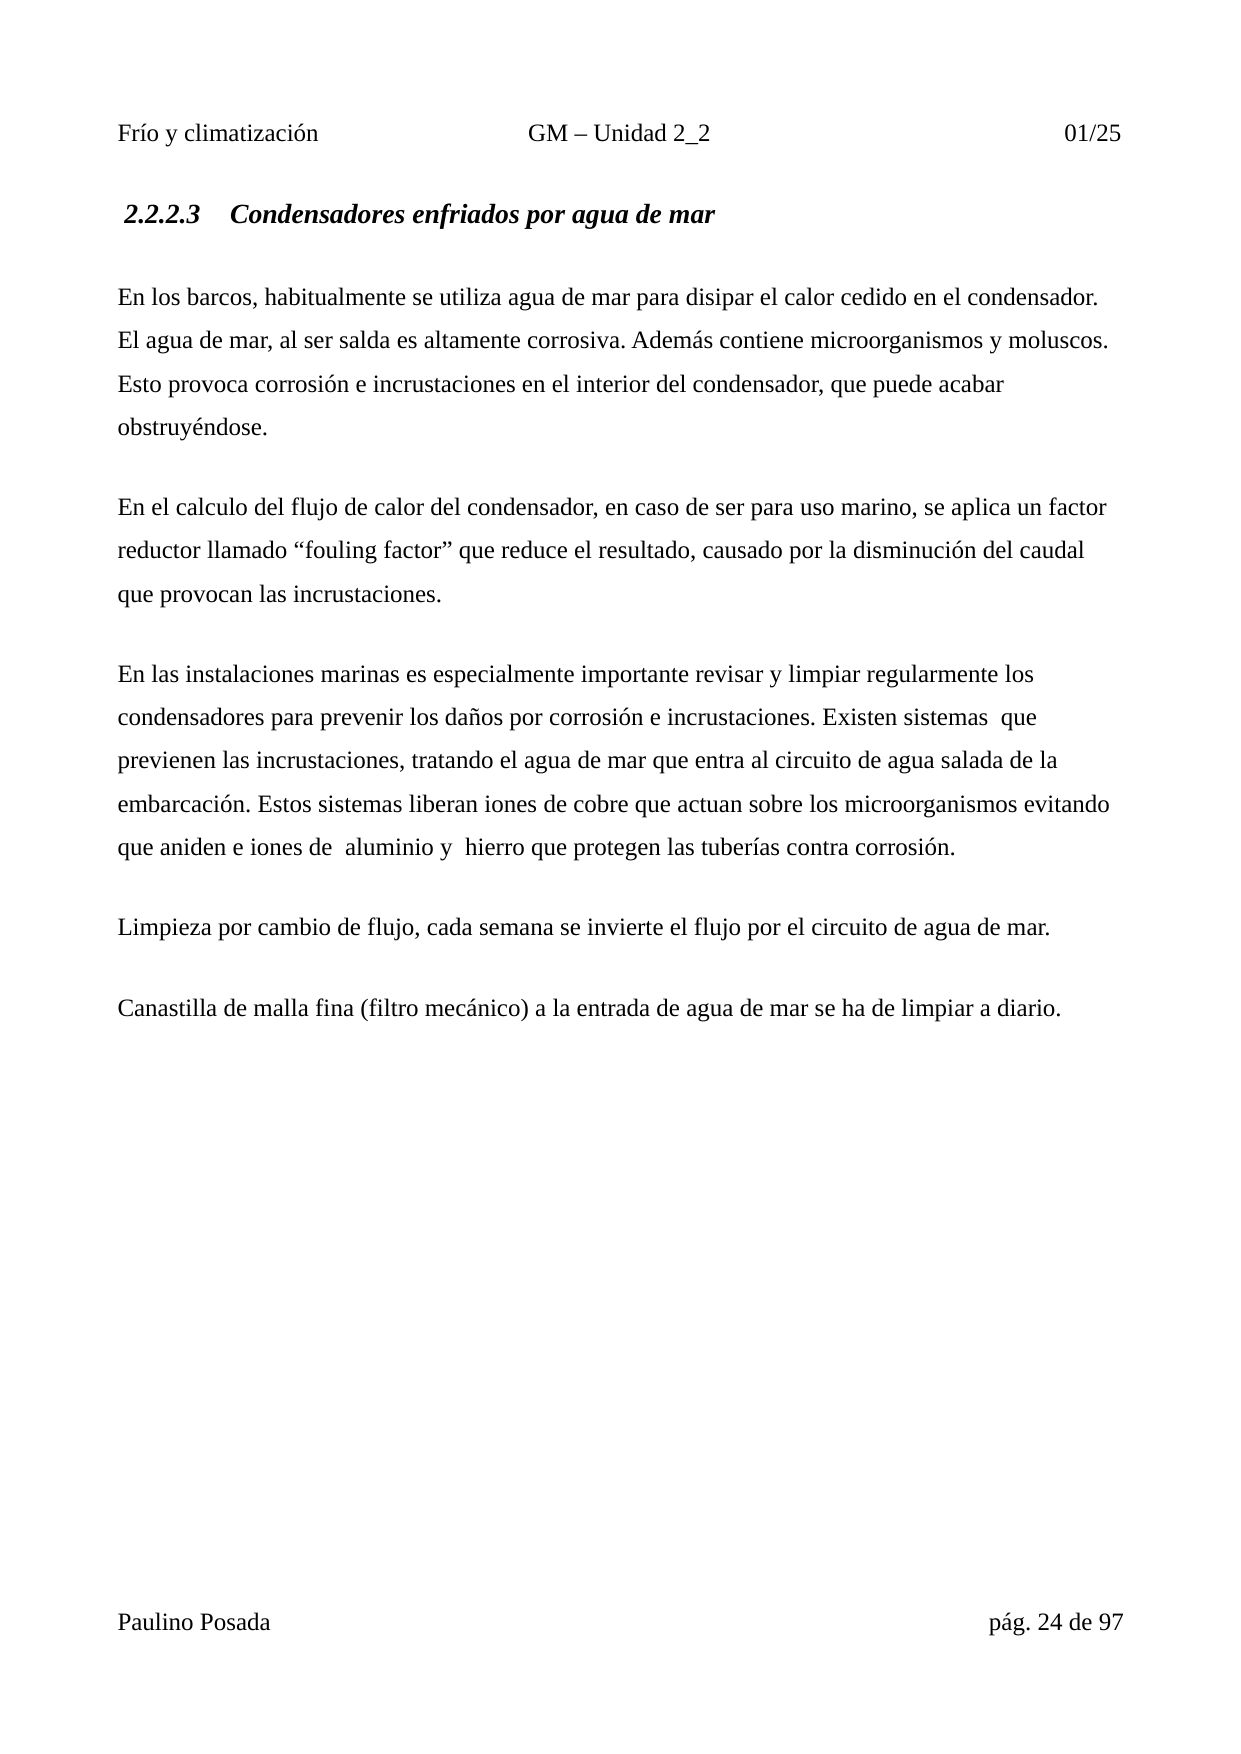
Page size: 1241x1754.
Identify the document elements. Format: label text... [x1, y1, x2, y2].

text Limpieza por cambio de flujo, cada semana se invierte el flujo por el circuito de agua de mar. [117, 912, 1123, 941]
text En los barcos, habitualmente se utiliza agua de mar para disipar el calor cedido en el condensador. El agua de mar, al ser salda es altamente corrosiva. Además contiene microorganismos y moluscos. Esto provoca corrosión e incrustaciones en el interior del condensador, que puede acabar obstruyéndose. [117, 282, 1123, 441]
subtitle Condensadores enfriados por agua de mar [117, 197, 1123, 229]
text Canastilla de malla fina (filtro mecánico) a la entrada de agua de mar se ha de limpiar a diario. [117, 993, 1123, 1022]
text En el calculo del flujo de calor del condensador, en caso de ser para uso marino, se aplica un factor reductor llamado “fouling factor” que reduce el resultado, causado por la disminución del caudal que provocan las incrustaciones. [117, 492, 1123, 607]
text En las instalaciones marinas es especialmente importante revisar y limpiar regularmente los condensadores para prevenir los daños por corrosión e incrustaciones. Existen sistemas que previenen las incrustaciones, tratando el agua de mar que entra al circuito de agua salada de la embarcación. Estos sistemas liberan iones de cobre que actuan sobre los microorganismos evitando que aniden e iones de aluminio y hierro que protegen las tuberías contra corrosión. [117, 659, 1123, 861]
